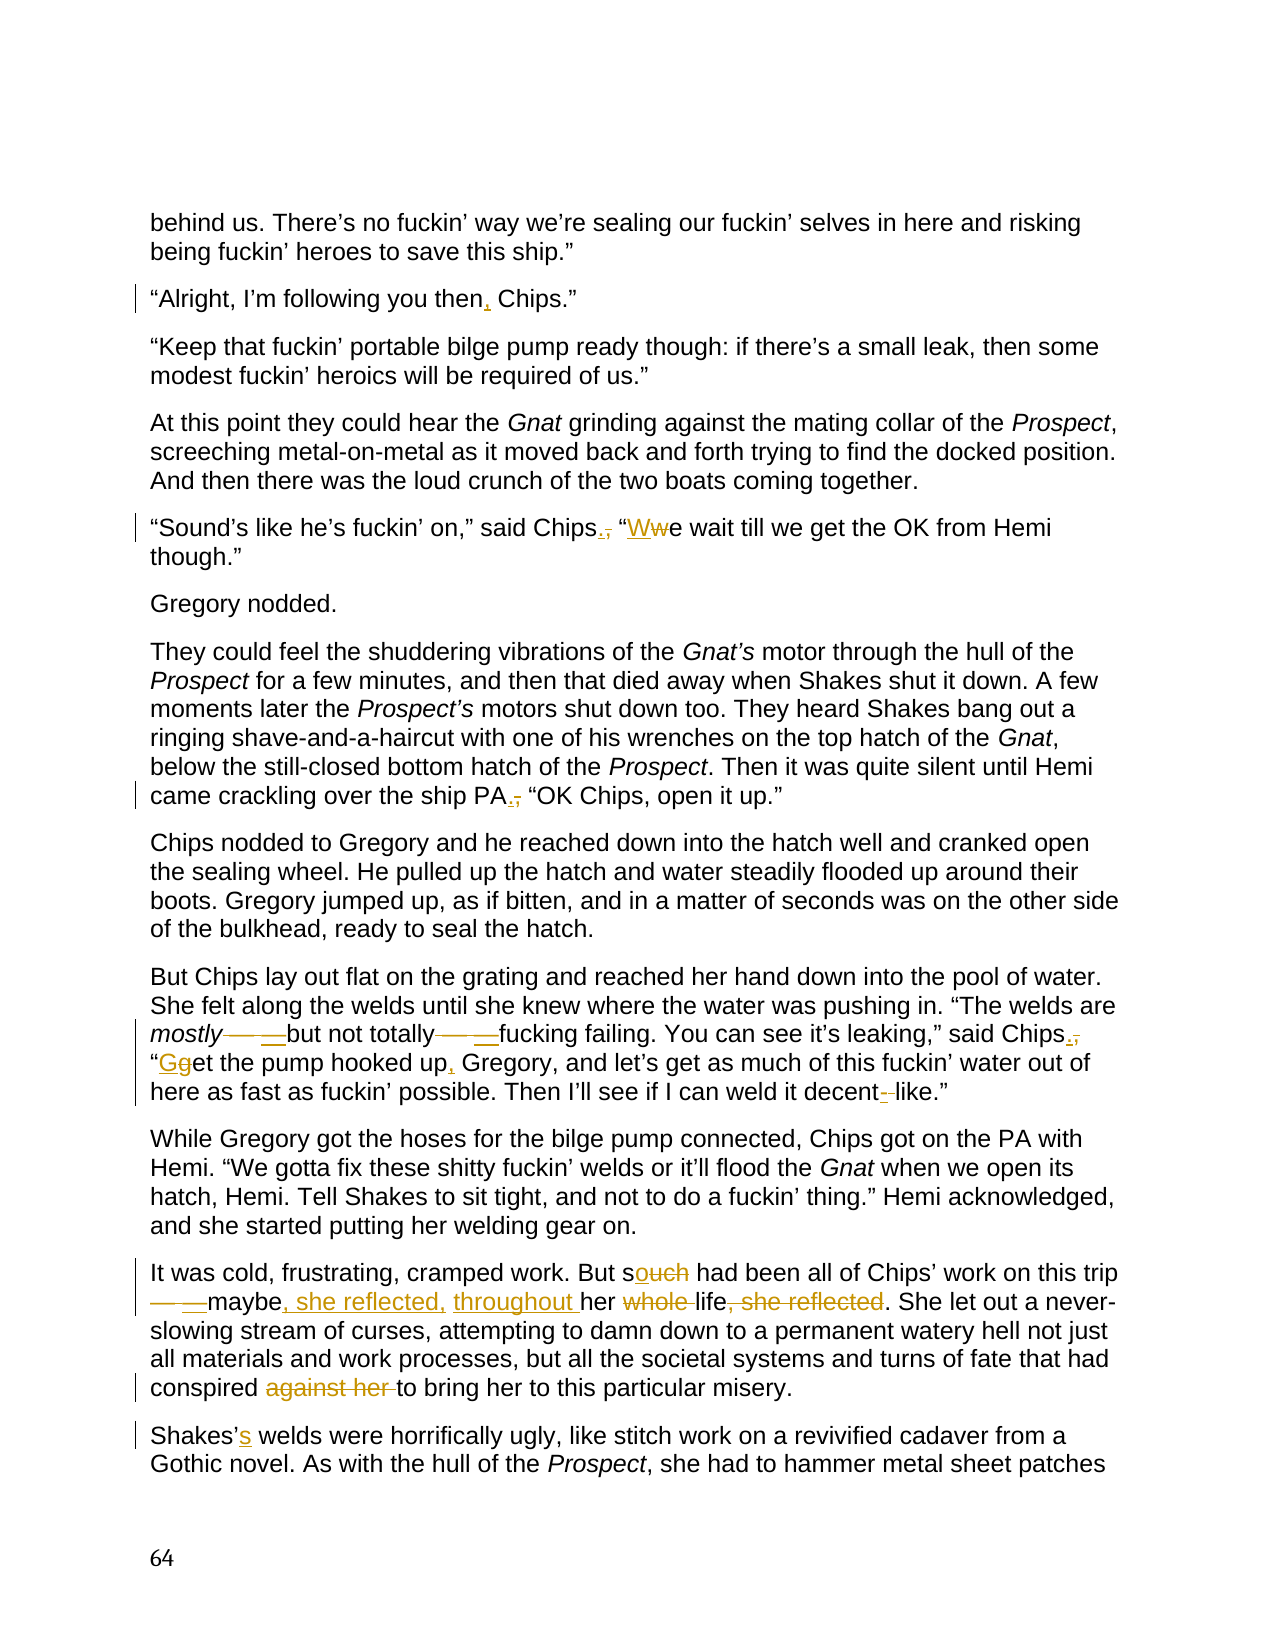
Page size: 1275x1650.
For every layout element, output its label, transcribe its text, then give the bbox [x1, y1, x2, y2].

text At this point they could hear the Gnat grinding against the mating collar of the Prospect, screeching metal-on-metal as it moved back and forth trying to find the docked position. And then there was the loud crunch of the two boats coming together. [150, 408, 1125, 494]
text They could feel the shuddering vibrations of the Gnat’s motor through the hull of the Prospect for a few minutes, and then that died away when Shakes shut it down. A few moments later the Prospect’s motors shut down too. They heard Shakes bang out a ringing shave-and-a-haircut with one of his wrenches on the top hatch of the Gnat, below the still-closed bottom hatch of the Prospect. Then it was quite silent until Hemi came crackling over the ship PA. “OK Chips, open it up.” [150, 637, 1125, 809]
text Gregory nodded. [150, 589, 1125, 618]
text “Alright, I’m following you then, Chips.” [150, 284, 1125, 313]
text Shakes’s welds were horrifically ugly, like stitch work on a revivified cadaver from a Gothic novel. As with the hull of the Prospect, she had to hammer metal sheet patches [150, 1421, 1125, 1478]
text “Sound’s like he’s fuckin’ on,” said Chips. “We wait till we get the OK from Hemi though.” [150, 513, 1125, 571]
text Chips nodded to Gregory and he reached down into the hatch well and cranked open the sealing wheel. He pulled up the hatch and water steadily flooded up around their boots. Gregory jumped up, as if bitten, and in a matter of seconds was on the other side of the bulkhead, ready to seal the hatch. [150, 828, 1125, 943]
text behind us. There’s no fuckin’ way we’re sealing our fuckin’ selves in here and risking being fuckin’ heroes to save this ship.” [150, 208, 1125, 266]
text But Chips lay out flat on the grating and reached her hand down into the pool of water. She felt along the welds until she knew where the water was pushing in. “The welds are mostly—but not totally—fucking failing. You can see it’s leaking,” said Chips. “Get the pump hooked up, Gregory, and let’s get as much of this fuckin’ water out of here as fast as fuckin’ possible. Then I’ll see if I can weld it decent-like.” [150, 962, 1125, 1106]
text “Keep that fuckin’ portable bilge pump ready though: if there’s a small leak, then some modest fuckin’ heroics will be required of us.” [150, 332, 1125, 389]
text It was cold, frustrating, cramped work. But so had been all of Chips’ work on this trip—maybe, she reflected, throughout her life. She let out a never-slowing stream of curses, attempting to damn down to a permanent watery hell not just all materials and work processes, but all the societal systems and turns of fate that had conspired to bring her to this particular misery. [150, 1258, 1125, 1402]
text While Gregory got the hoses for the bilge pump connected, Chips got on the PA with Hemi. “We gotta fix these shitty fuckin’ welds or it’ll flood the Gnat when we open its hatch, Hemi. Tell Shakes to sit tight, and not to do a fuckin’ thing.” Hemi acknowledged, and she started putting her welding gear on. [150, 1124, 1125, 1239]
